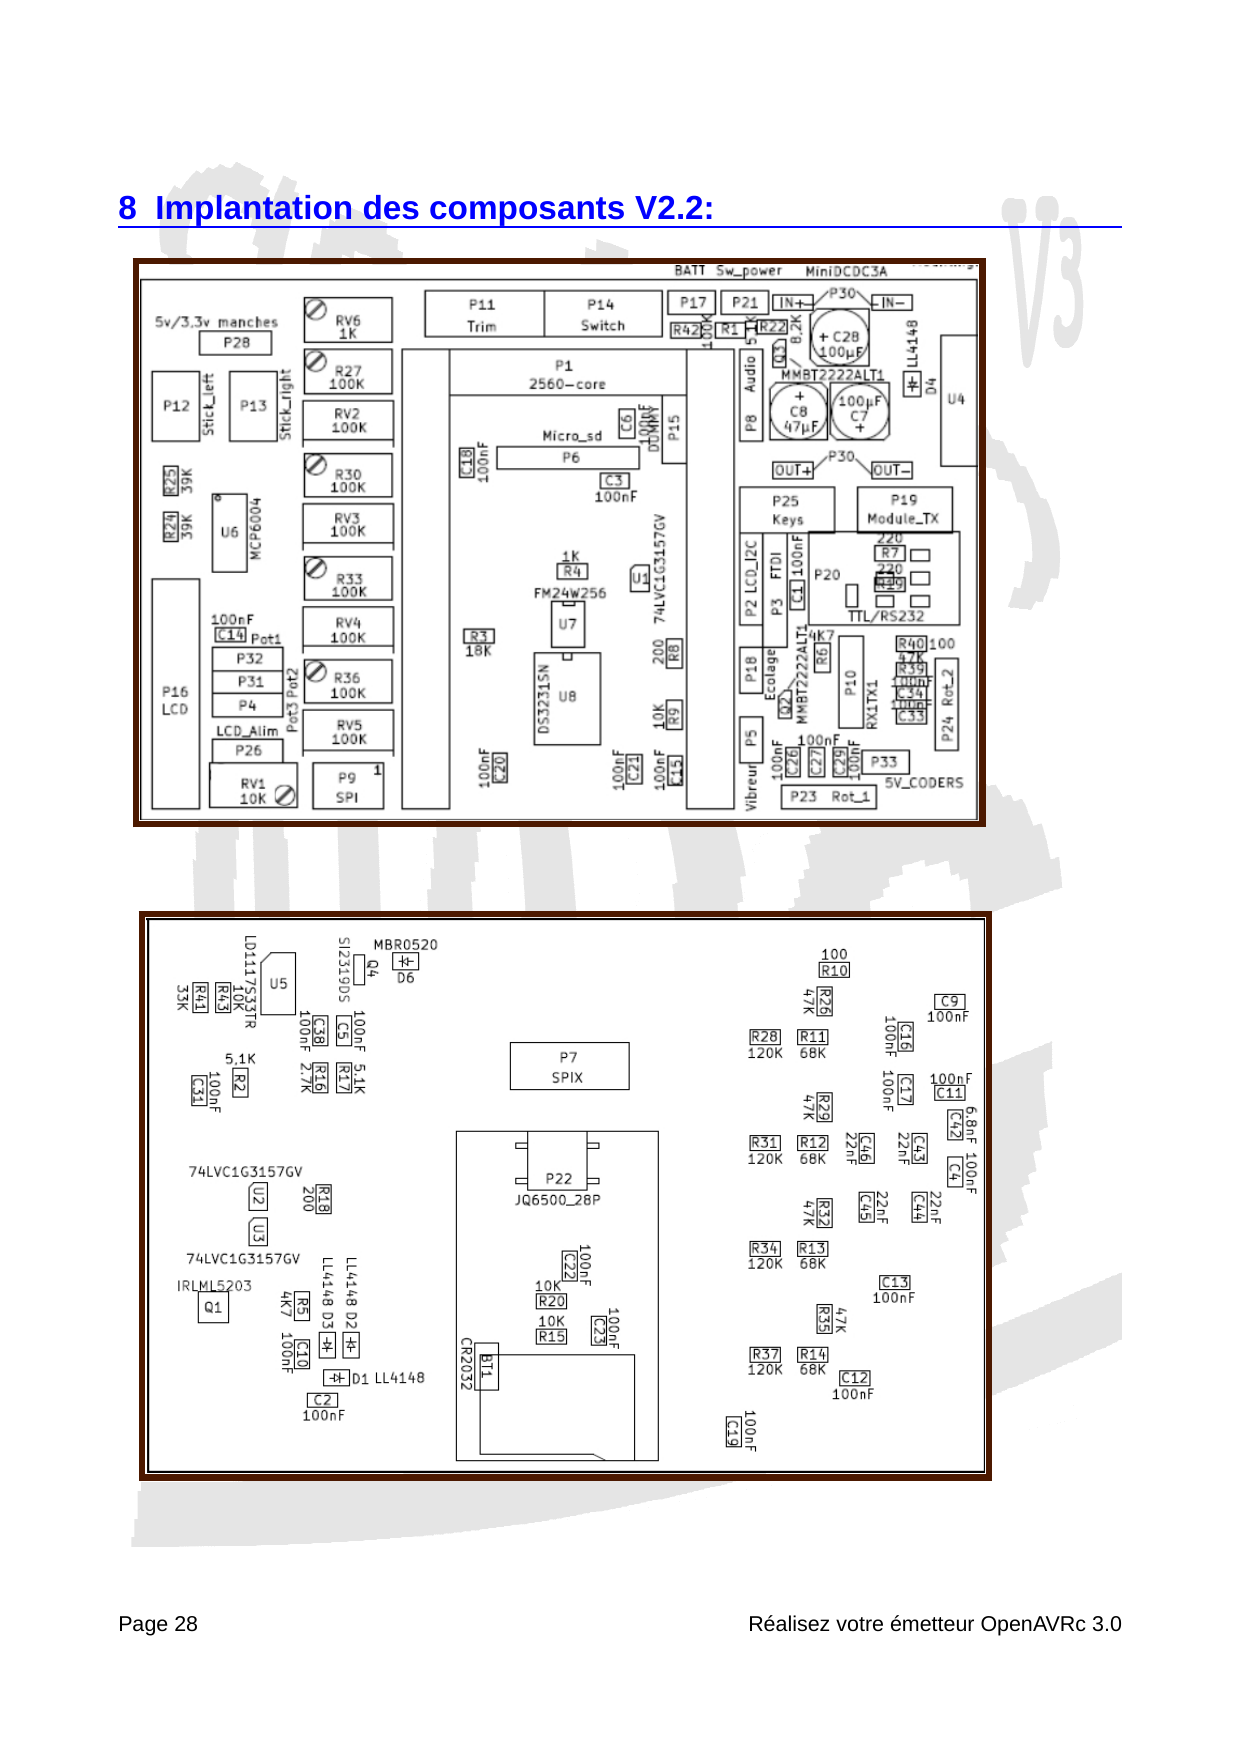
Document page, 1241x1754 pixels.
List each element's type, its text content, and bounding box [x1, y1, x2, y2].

picture [141, 265, 978, 820]
subtitle 8 Implantation des composants V2.2: [118, 188, 1122, 226]
picture [146, 918, 984, 1473]
